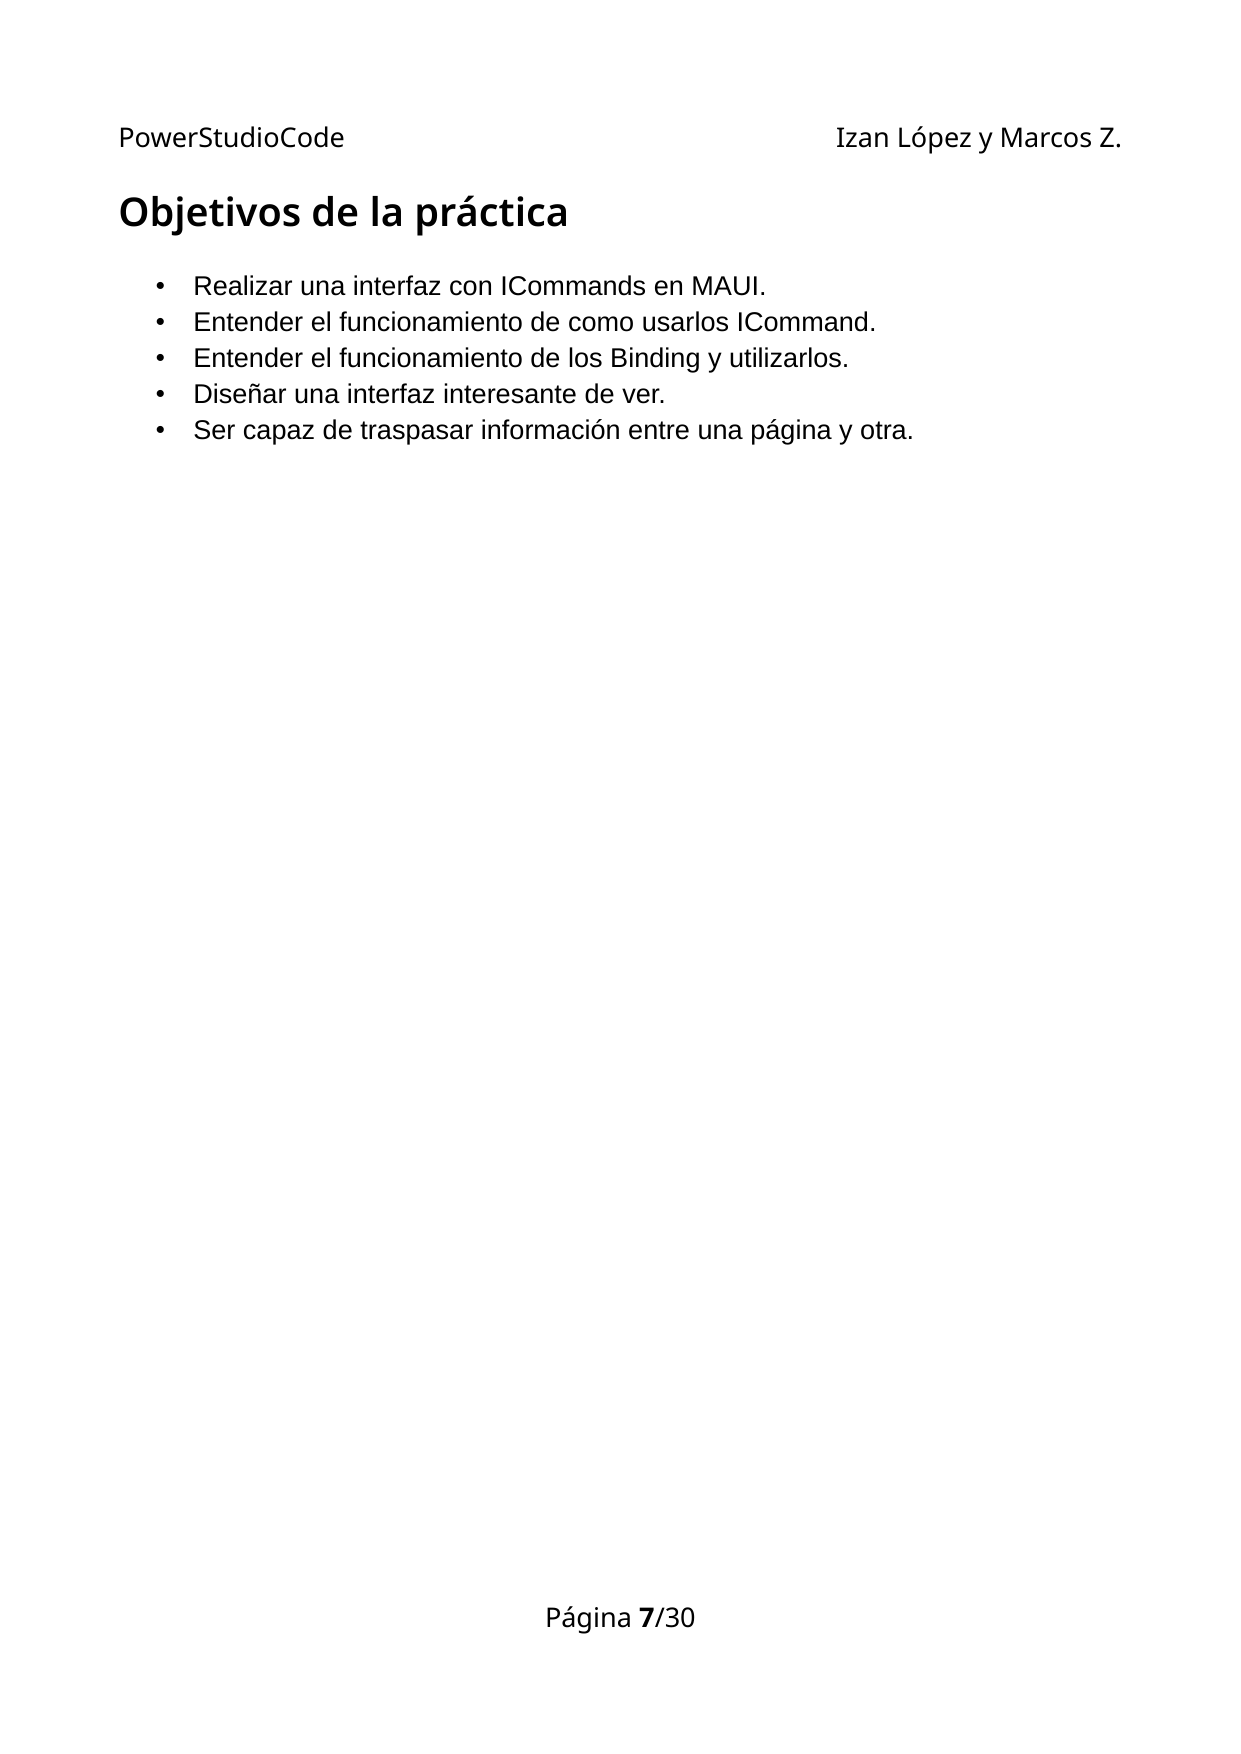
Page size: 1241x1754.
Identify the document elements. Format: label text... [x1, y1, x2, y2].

subtitle Objetivos de la práctica [118, 184, 1122, 238]
list Entender el funcionamiento de como usarlos ICommand. [156, 306, 1122, 337]
list Diseñar una interfaz interesante de ver. [156, 378, 1122, 409]
list Ser capaz de traspasar información entre una página y otra. [156, 414, 1122, 445]
list Entender el funcionamiento de los Binding y utilizarlos. [156, 342, 1122, 373]
list Realizar una interfaz con ICommands en MAUI. [156, 270, 1122, 301]
